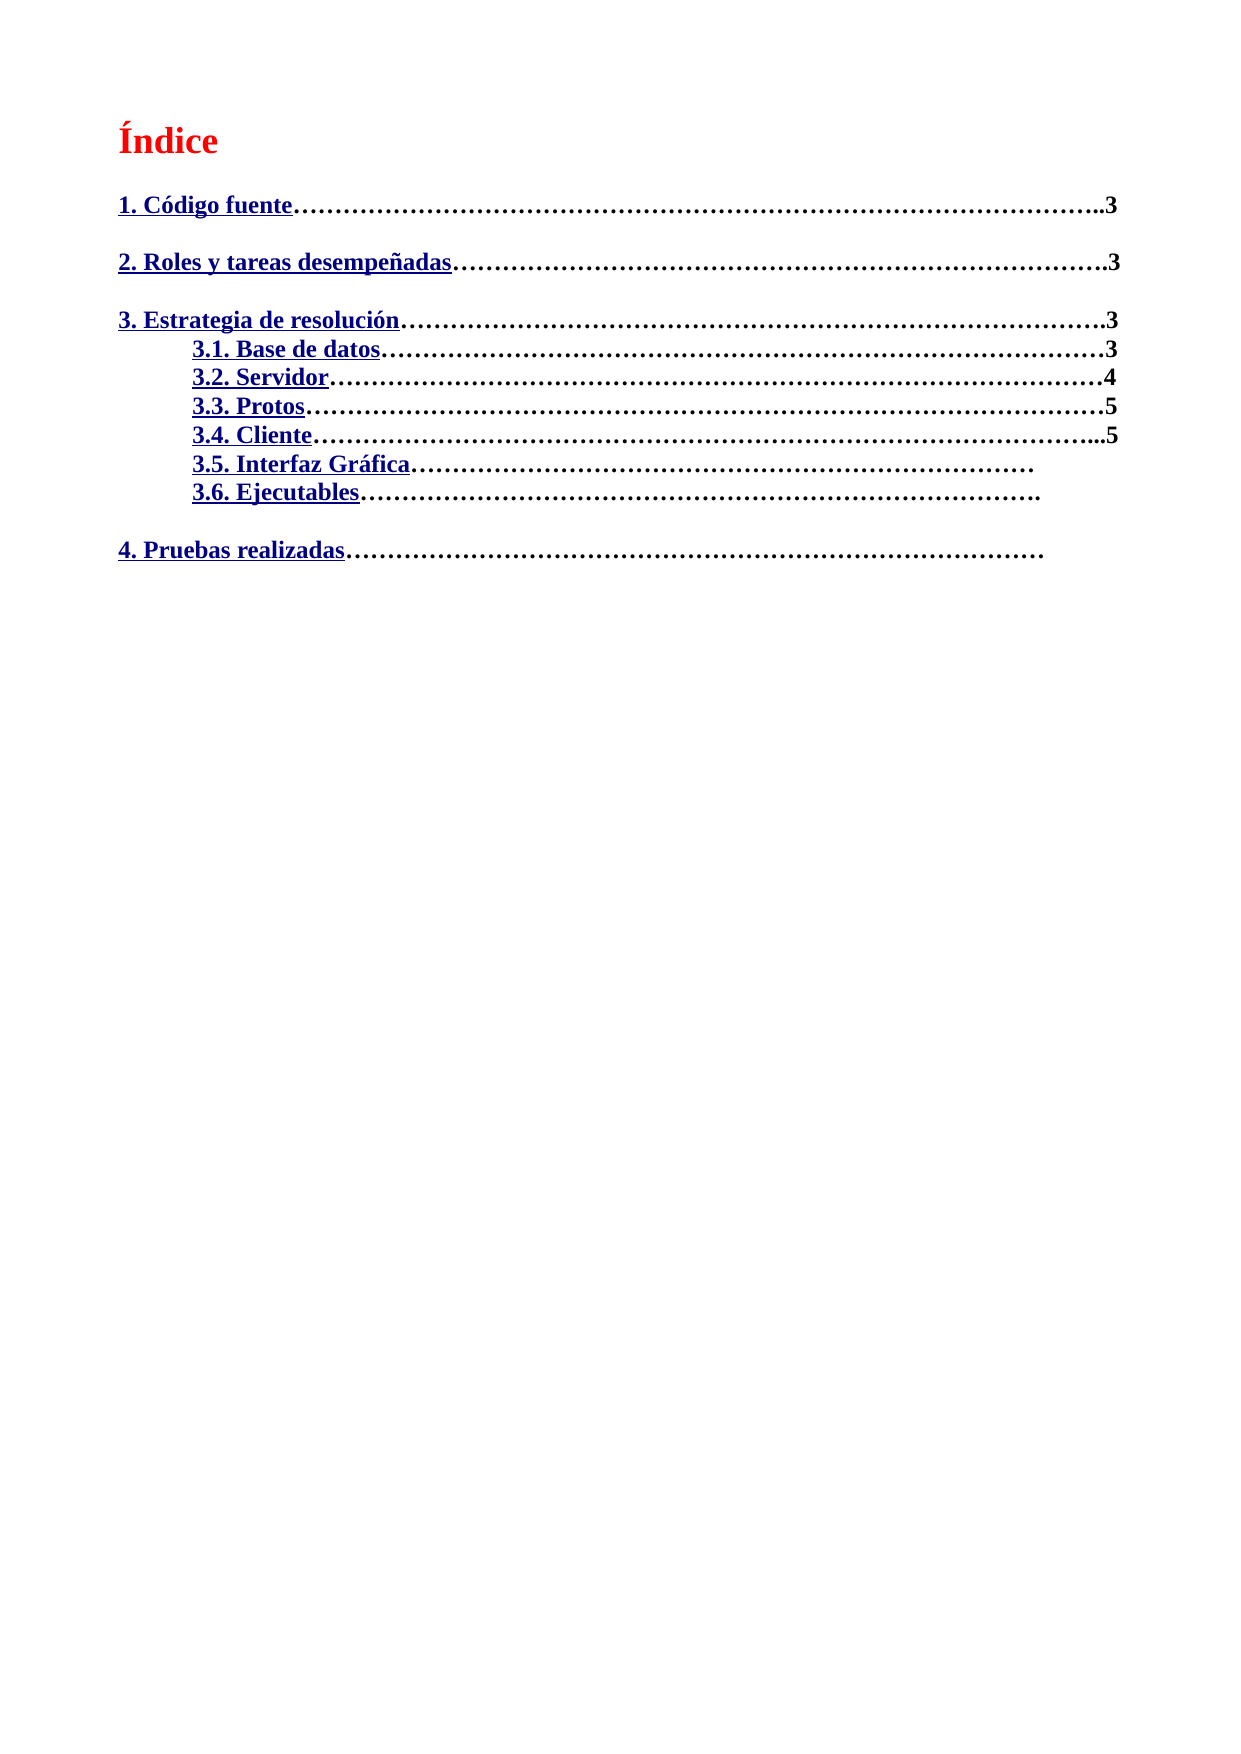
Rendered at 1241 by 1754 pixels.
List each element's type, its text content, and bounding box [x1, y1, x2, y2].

text 4. Pruebas realizadas………………………………………………………………………… [118, 535, 1122, 564]
text 2. Roles y tareas desempeñadas…………………………………………………………………….3 [118, 247, 1122, 276]
text 1. Código fuente……………………………………………………………………………………..3 [118, 190, 1122, 219]
text Índice [118, 118, 1122, 161]
text 3.6. Ejecutables………………………………………………………………………. [118, 477, 1122, 506]
text 3.1. Base de datos……………………………………………………………………………3 [118, 334, 1122, 362]
text 3.4. Cliente…………………………………………………………………………………...5 [118, 420, 1122, 449]
text 3.5. Interfaz Gráfica………………………………………………………………… [118, 449, 1122, 477]
text 3.2. Servidor…………………………………………………………………………………4 [118, 362, 1122, 391]
text 3. Estrategia de resolución………………………………………………………………………….3 [118, 305, 1122, 334]
text 3.3. Protos……………………………………………………………………………………5 [118, 391, 1122, 420]
